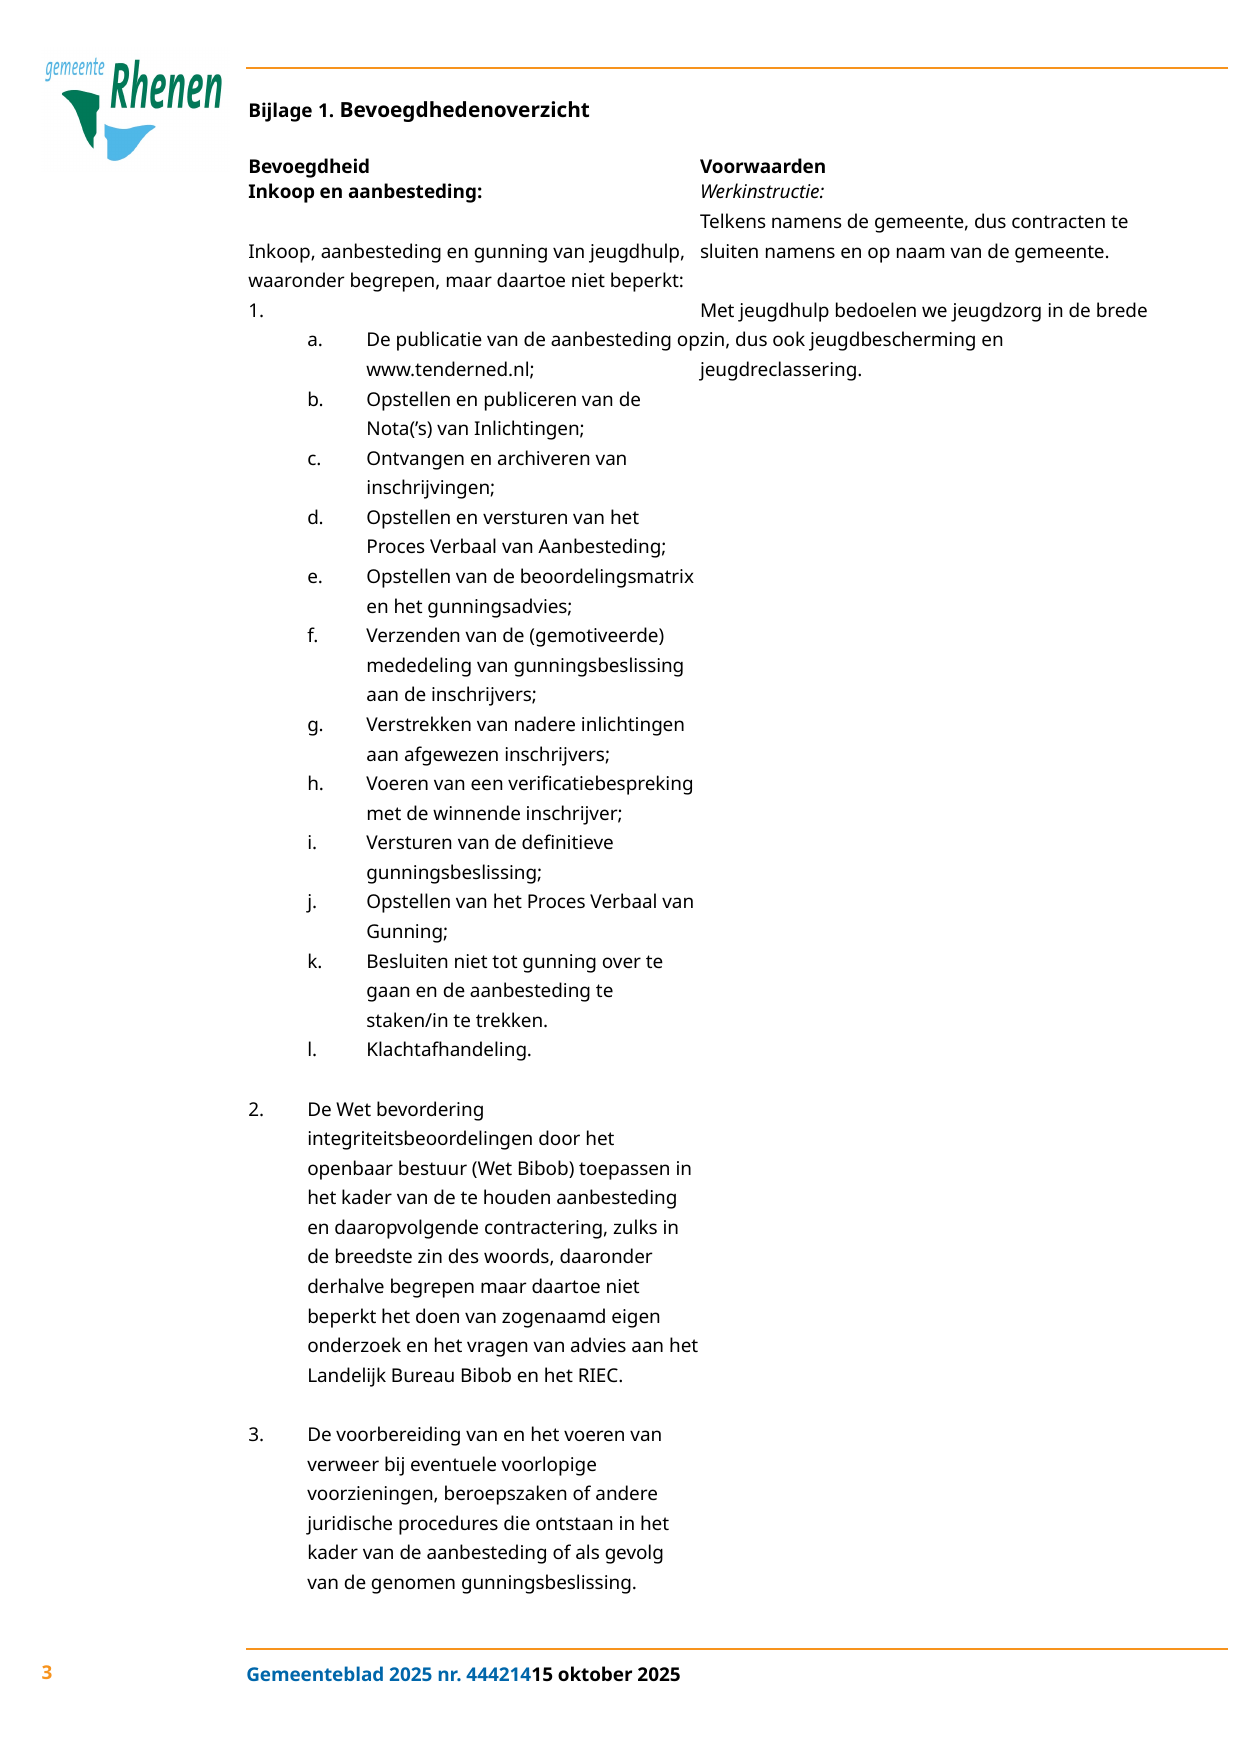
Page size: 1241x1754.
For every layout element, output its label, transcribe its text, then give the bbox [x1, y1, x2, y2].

text Bijlage 1. Bevoegdhedenoverzicht [248, 95, 1152, 123]
table_header Bevoegdheid [248, 153, 700, 179]
table_header Voorwaarden [700, 153, 1152, 179]
table_cell Werkinstructie: Telkens namens de gemeente, dus contracten te sluiten namens en op naam van de gemeente. Met jeugdhulp bedoelen we jeugdzorg in de brede zin, dus ook jeugdbescherming en jeugdreclassering. [700, 179, 1152, 1595]
picture [41, 47, 231, 172]
table_cell Inkoop en aanbesteding: Inkoop, aanbesteding en gunning van jeugdhulp, waaronder begrepen, maar daartoe niet beperkt: De publicatie van de aanbesteding op www.tenderned.nl; Opstellen en publiceren van de Nota(’s) van Inlichtingen; Ontvangen en archiveren van inschrijvingen; Opstellen en versturen van het Proces Verbaal van Aanbesteding; Opstellen van de beoordelingsmatrix en het gunningsadvies; Verzenden van de (gemotiveerde) mededeling van gunningsbeslissing aan de inschrijvers; Verstrekken van nadere inlichtingen aan afgewezen inschrijvers; Voeren van een verificatiebespreking met de winnende inschrijver; Versturen van de definitieve gunningsbeslissing; Opstellen van het Proces Verbaal van Gunning; Besluiten niet tot gunning over te gaan en de aanbesteding te staken/in te trekken. Klachtafhandeling. De Wet bevordering integriteitsbeoordelingen door het openbaar bestuur (Wet Bibob) toepassen in het kader van de te houden aanbesteding en daaropvolgende contractering, zulks in de breedste zin des woords, daaronder derhalve begrepen maar daartoe niet beperkt het doen van zogenaamd eigen onderzoek en het vragen van advies aan het Landelijk Bureau Bibob en het RIEC. De voorbereiding van en het voeren van verweer bij eventuele voorlopige voorzieningen, beroepszaken of andere juridische procedures die ontstaan in het kader van de aanbesteding of als gevolg van de genomen gunningsbeslissing. [248, 179, 700, 1595]
